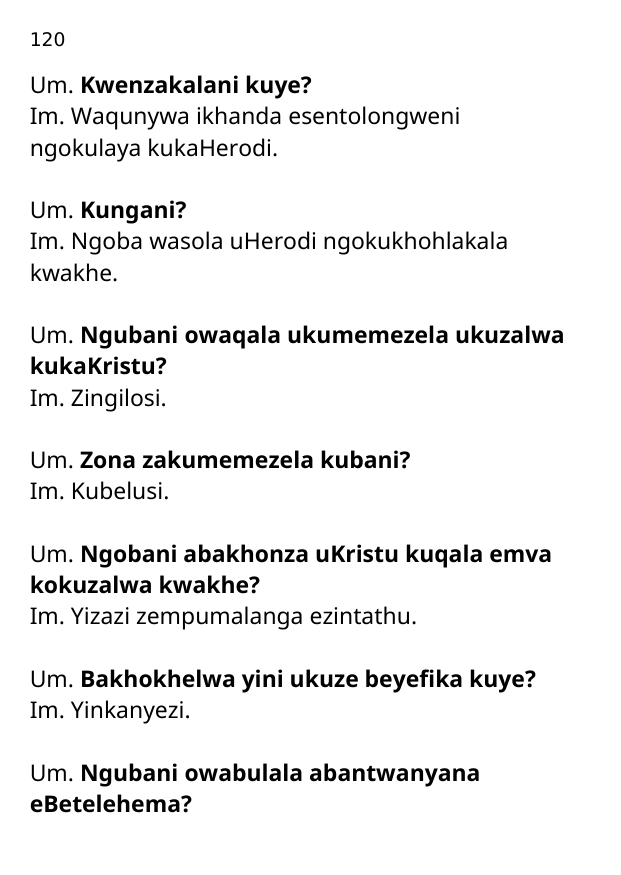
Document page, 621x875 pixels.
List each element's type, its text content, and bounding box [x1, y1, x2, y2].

text Im. Kubelusi. [29, 475, 576, 507]
text Im. Ngoba wasola uHerodi ngokukhohlakala kwakhe. [29, 225, 576, 288]
text Um. Zona zakumemezela kubani? [29, 444, 576, 475]
text Im. Zingilosi. [29, 382, 576, 413]
text Um. Ngobani abakhonza uKristu kuqala emva kokuzalwa kwakhe? [29, 538, 576, 600]
text Um. Kwenzakalani kuye? [29, 69, 576, 100]
text Um. Kungani? [29, 194, 576, 225]
text Im. Yizazi zempumalanga ezintathu. [29, 600, 576, 632]
text Um. Ngubani owabulala abantwanyana eBetelehema? [29, 757, 576, 819]
text Im. Yinkanyezi. [29, 694, 576, 725]
text Um. Bakhokhelwa yini ukuze beyefika kuye? [29, 663, 576, 694]
text Im. Waqunywa ikhanda esentolongweni ngokulaya kukaHerodi. [29, 100, 576, 163]
text Um. Ngubani owaqala ukumemezela ukuzalwa kukaKristu? [29, 319, 576, 382]
